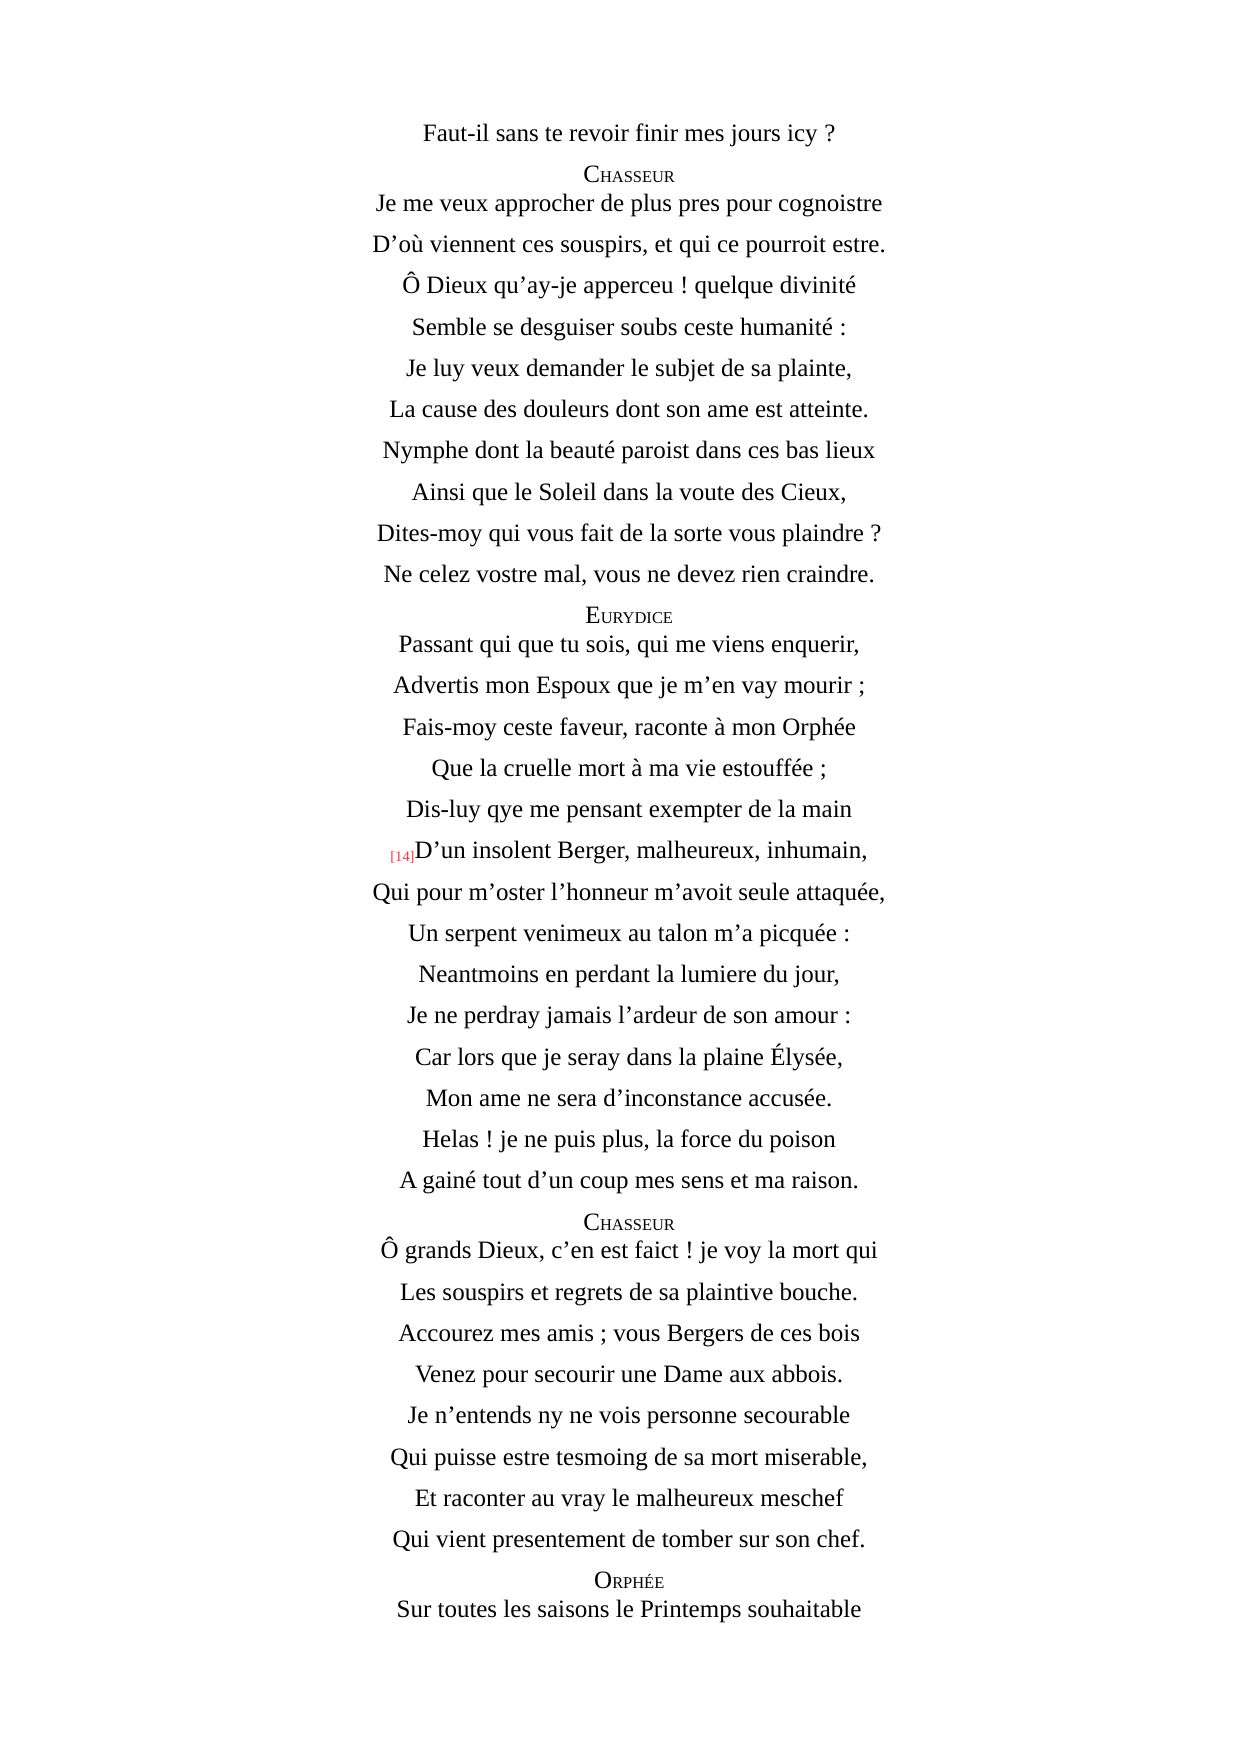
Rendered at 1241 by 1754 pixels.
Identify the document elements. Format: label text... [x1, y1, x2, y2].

text Helas ! je ne puis plus, la force du poison [118, 1124, 1122, 1153]
text Nymphe dont la beauté paroist dans ces bas lieux [118, 436, 1122, 464]
text Je n’entends ny ne vois personne secourable [118, 1401, 1122, 1429]
text Dis-luy qye me pensant exempter de la main [118, 794, 1122, 823]
text Semble se desguiser soubs ceste humanité : [118, 312, 1122, 341]
text Que la cruelle mort à ma vie estouffée ; [118, 753, 1122, 782]
text Je luy veux demander le subjet de sa plainte, [118, 353, 1122, 382]
text Passant qui que tu sois, qui me viens enquerir, [118, 629, 1122, 658]
text Ne celez vostre mal, vous ne devez rien craindre. [118, 559, 1122, 588]
text Un serpent venimeux au talon m’a picquée : [118, 918, 1122, 947]
text Ô Dieux qu’ay-je apperceu ! quelque divinité [118, 271, 1122, 299]
text Dites-moy qui vous fait de la sorte vous plaindre ? [118, 518, 1122, 547]
text Je ne perdray jamais l’ardeur de son amour : [118, 1001, 1122, 1029]
text Chasseur [118, 1207, 1122, 1236]
text Qui pour m’oster l’honneur m’avoit seule attaquée, [118, 877, 1122, 906]
text Fais-moy ceste faveur, raconte à mon Orphée [118, 712, 1122, 741]
text Advertis mon Espoux que je m’en vay mourir ; [118, 671, 1122, 699]
text Ô grands Dieux, c’en est faict ! je voy la mort qui [118, 1236, 1122, 1264]
text Ainsi que le Soleil dans la voute des Cieux, [118, 477, 1122, 506]
text Et raconter au vray le malheureux meschef [118, 1483, 1122, 1512]
text Sur toutes les saisons le Printemps souhaitable [118, 1594, 1122, 1623]
text Accourez mes amis ; vous Bergers de ces bois [118, 1318, 1122, 1347]
text Faut-il sans te revoir finir mes jours icy ? [118, 118, 1122, 147]
text Mon ame ne sera d’inconstance accusée. [118, 1083, 1122, 1112]
text Orphée [118, 1566, 1122, 1594]
text Qui puisse estre tesmoing de sa mort miserable, [118, 1442, 1122, 1471]
text Les souspirs et regrets de sa plaintive bouche. [118, 1277, 1122, 1306]
text Chasseur [118, 159, 1122, 188]
text [14]D’un insolent Berger, malheureux, inhumain, [118, 836, 1122, 864]
text Neantmoins en perdant la lumiere du jour, [118, 959, 1122, 988]
text Eurydice [118, 601, 1122, 629]
text D’où viennent ces souspirs, et qui ce pourroit estre. [118, 229, 1122, 258]
text A gainé tout d’un coup mes sens et ma raison. [118, 1166, 1122, 1194]
text Qui vient presentement de tomber sur son chef. [118, 1524, 1122, 1553]
text Venez pour secourir une Dame aux abbois. [118, 1359, 1122, 1388]
text La cause des douleurs dont son ame est atteinte. [118, 394, 1122, 423]
text Car lors que je seray dans la plaine Élysée, [118, 1042, 1122, 1071]
text Je me veux approcher de plus pres pour cognoistre [118, 188, 1122, 217]
